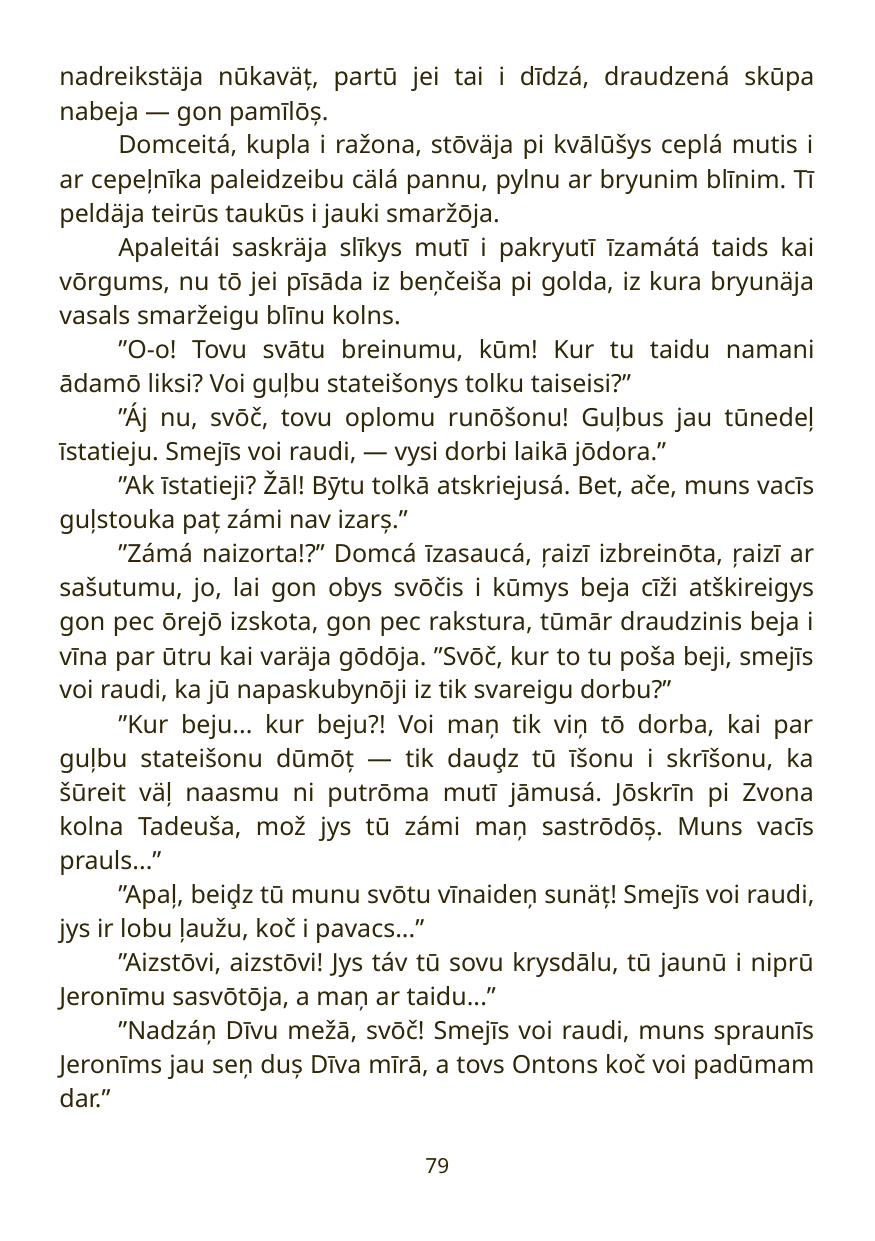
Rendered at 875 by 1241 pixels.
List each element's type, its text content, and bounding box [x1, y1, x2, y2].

text Domceitá, kupla i ražona, stōväja pi kvālūšys ceplá mutis i ar cepeļnīka paleidzeibu cälá pannu, pylnu ar bryunim blīnim. Tī peldäja teirūs taukūs i jauki smaržōja. [59, 127, 815, 229]
text ”Nadzáņ Dīvu mežā, svōč! Smejīs voi raudi, muns spraunīs Jeronīms jau seņ duș Dīva mīrā, a tovs Ontons koč voi padūmam dar.” [59, 1013, 815, 1115]
text ”O-o! Tovu svātu breinumu, kūm! Kur tu taidu namani ādamō liksi? Voi guļbu stateišonys tolku taiseisi?” [59, 332, 815, 400]
text ”Áj nu, svōč, tovu oplomu runōšonu! Guļbus jau tūnedeļ īstatieju. Smejīs voi raudi, — vysi dorbi laikā jōdora.” [59, 400, 815, 468]
text ”Aizstōvi, aizstōvi! Jys táv tū sovu krysdālu, tū jaunū i niprū Jeronīmu sasvōtōja, a maņ ar taidu...” [59, 945, 815, 1013]
text ”Kur beju... kur beju?! Voi maņ tik viņ tō dorba, kai par guļbu stateišonu dūmōț — tik dauḑz tū īšonu i skrīšonu, ka šūreit väļ naasmu ni putrōma mutī jāmusá. Jōskrīn pi Zvona kolna Tadeuša, mož jys tū zámi maņ sastrōdōș. Muns vacīs prauls...” [59, 706, 815, 877]
text ”Zámá naizorta!?” Domcá īzasaucá, ŗaizī izbreinōta, ŗaizī ar sašutumu, jo, lai gon obys svōčis i kūmys beja cīži atškireigys gon pec ōrejō izskota, gon pec rakstura, tūmār draudzinis beja i vīna par ūtru kai varäja gōdōja. ”Svōč, kur to tu poša beji, smejīs voi raudi, ka jū napaskubynōji iz tik svareigu dorbu?” [59, 536, 815, 706]
text ”Ak īstatieji? Žāl! Bȳtu tolkā atskriejusá. Bet, ače, muns vacīs guļstouka paț zámi nav izarș.” [59, 468, 815, 536]
text ”Apaļ, beiḑz tū munu svōtu vīnaideņ sunäț! Smejīs voi raudi, jys ir lobu ļaužu, koč i pavacs...” [59, 877, 815, 945]
text Apaleitái saskräja slīkys mutī i pakryutī īzamátá taids kai vōrgums, nu tō jei pīsāda iz beņčeiša pi golda, iz kura bryunäja vasals smaržeigu blīnu kolns. [59, 229, 815, 332]
text nadreikstäja nūkaväț, partū jei tai i dīdzá, draudzená skūpa nabeja — gon pamīlōș. [59, 59, 815, 127]
